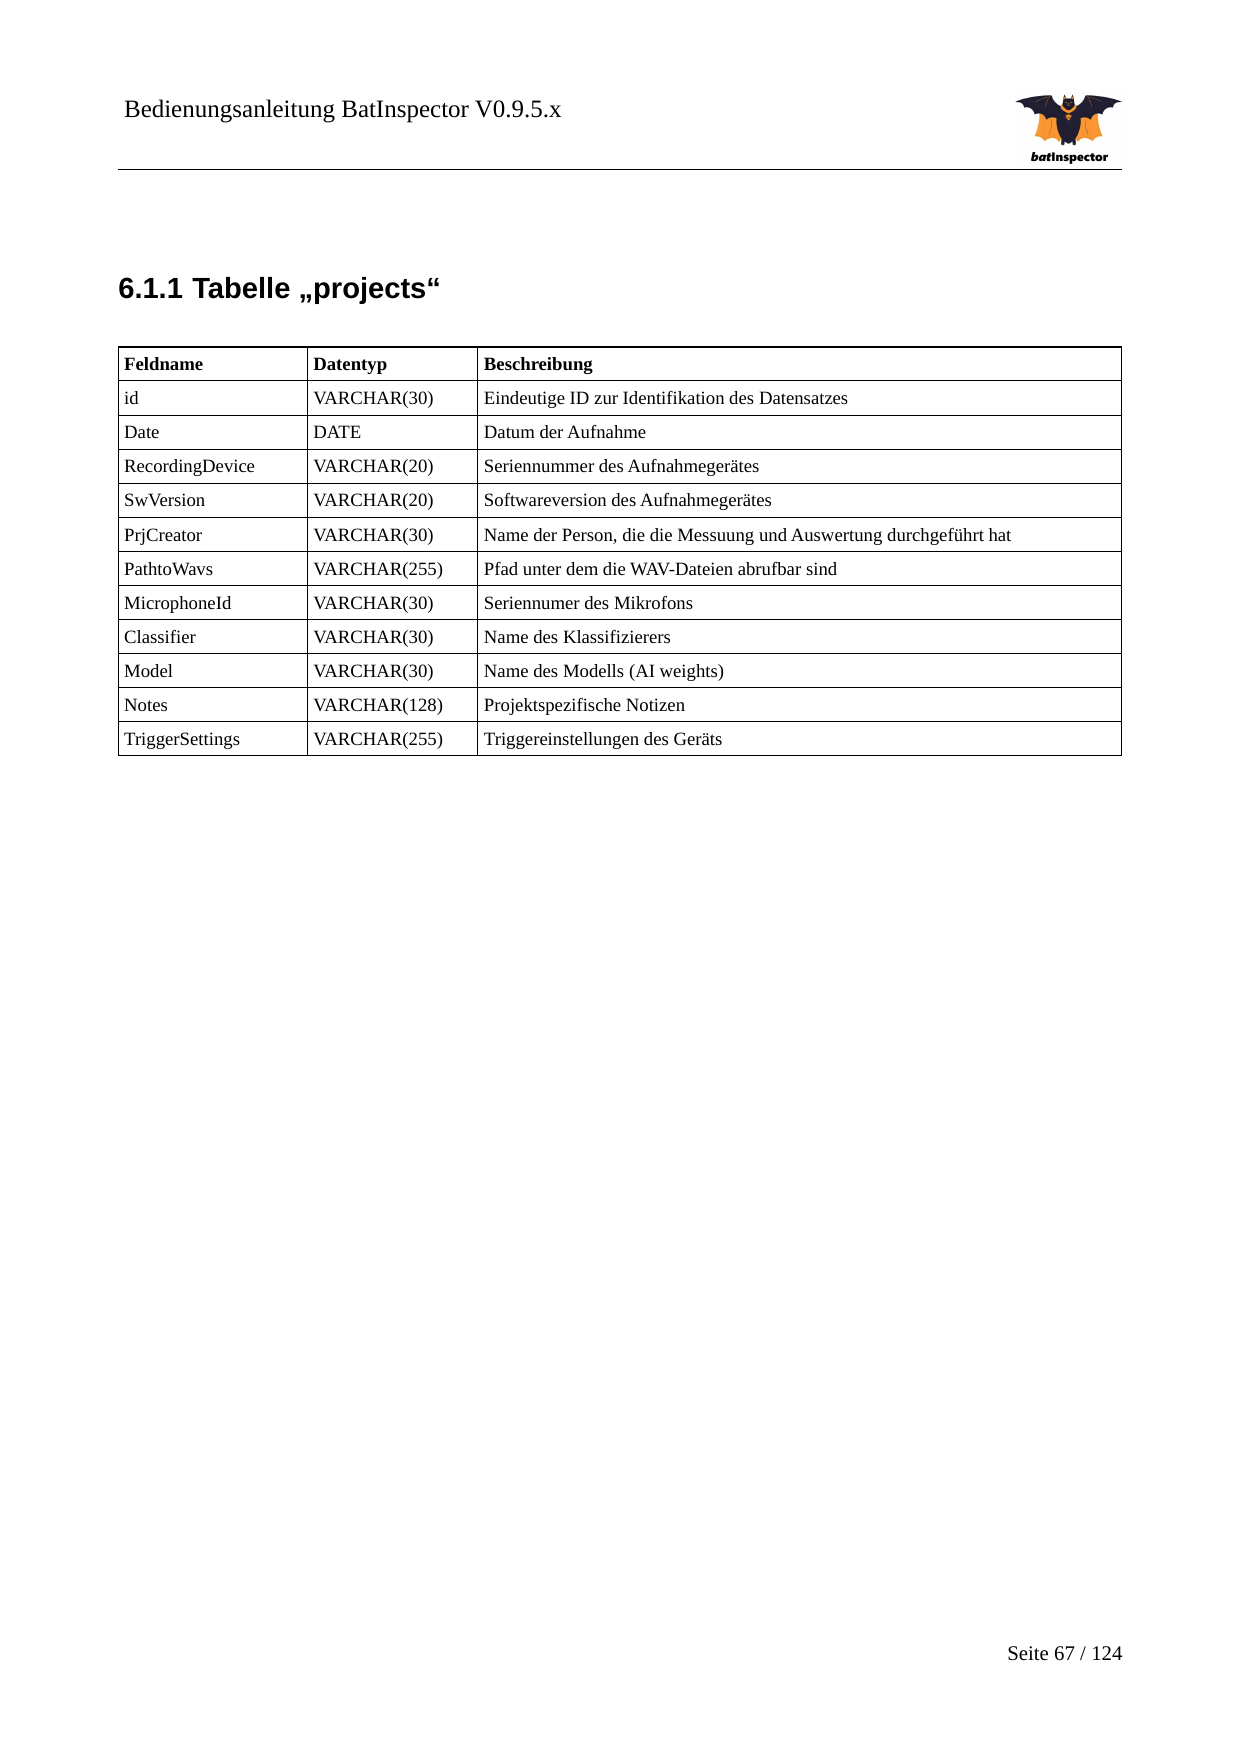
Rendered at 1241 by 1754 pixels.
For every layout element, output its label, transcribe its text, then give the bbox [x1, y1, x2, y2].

table_cell VARCHAR(30) [308, 586, 477, 619]
table_header Datentyp [308, 348, 477, 380]
table_cell Notes [119, 688, 307, 721]
table_header Beschreibung [478, 348, 1121, 380]
table_cell VARCHAR(30) [308, 381, 477, 414]
picture [1015, 88, 1125, 165]
table_cell Seriennummer des Aufnahmegerätes [478, 450, 1121, 483]
table_cell PathtoWavs [119, 552, 307, 585]
table_cell Model [119, 654, 307, 687]
table_cell DATE [308, 416, 477, 448]
table_header Feldname [119, 348, 307, 380]
table_cell Triggereinstellungen des Geräts [478, 722, 1121, 755]
table_cell Projektspezifische Notizen [478, 688, 1121, 721]
table_cell Pfad unter dem die WAV-Dateien abrufbar sind [478, 552, 1121, 585]
table_cell MicrophoneId [119, 586, 307, 619]
subtitle Tabelle „projects“ [118, 272, 1122, 305]
table_cell VARCHAR(20) [308, 484, 477, 517]
table_cell VARCHAR(20) [308, 450, 477, 483]
table_cell Eindeutige ID zur Identifikation des Datensatzes [478, 381, 1121, 414]
table_cell VARCHAR(128) [308, 688, 477, 721]
table_cell TriggerSettings [119, 722, 307, 755]
table_cell Name der Person, die die Messuung und Auswertung durchgeführt hat [478, 518, 1121, 551]
table_cell VARCHAR(30) [308, 518, 477, 551]
table_cell VARCHAR(30) [308, 654, 477, 687]
table_cell RecordingDevice [119, 450, 307, 483]
table_cell PrjCreator [119, 518, 307, 551]
table_cell Datum der Aufnahme [478, 416, 1121, 448]
table_cell id [119, 381, 307, 414]
table_cell Softwareversion des Aufnahmegerätes [478, 484, 1121, 517]
table_cell VARCHAR(255) [308, 552, 477, 585]
table_cell Date [119, 416, 307, 448]
table_cell VARCHAR(255) [308, 722, 477, 755]
table_cell VARCHAR(30) [308, 620, 477, 653]
table_cell Name des Klassifizierers [478, 620, 1121, 653]
table_cell SwVersion [119, 484, 307, 517]
table_cell Seriennumer des Mikrofons [478, 586, 1121, 619]
table_cell Name des Modells (AI weights) [478, 654, 1121, 687]
table_cell Classifier [119, 620, 307, 653]
